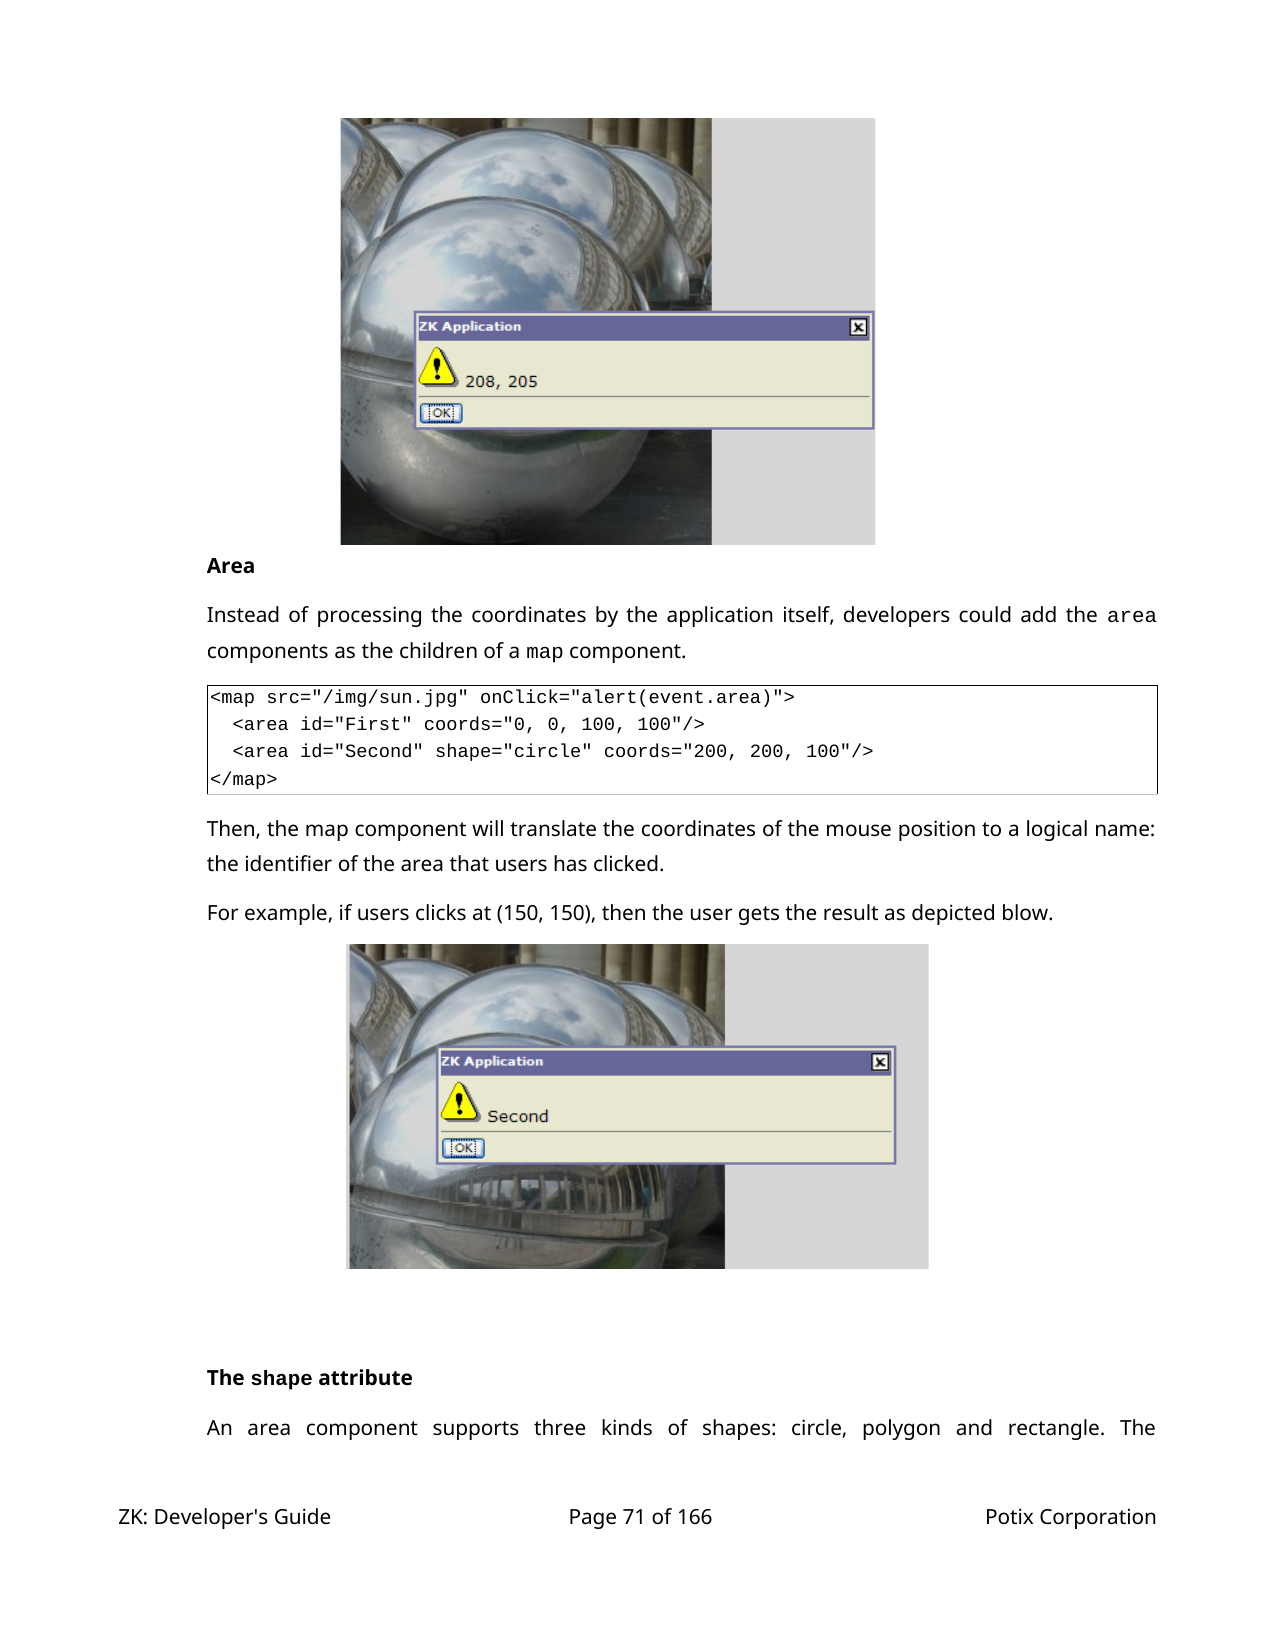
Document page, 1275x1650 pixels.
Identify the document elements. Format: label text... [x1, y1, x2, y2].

picture [346, 944, 929, 1269]
text An area component supports three kinds of shapes: circle, polygon and rectangle. The [207, 1413, 1157, 1441]
text For example, if users clicks at (150, 150), then the user gets the result as depicted blow. [207, 898, 1157, 927]
subtitle Area [207, 545, 1157, 579]
text <map src="/img/sun.jpg" onClick="alert(event.area)"> [208, 686, 1157, 709]
text Then, the map component will translate the coordinates of the mouse position to a logical name: the identifier of the area that users has clicked. [207, 814, 1157, 878]
subtitle The shape attribute [207, 1363, 1157, 1392]
text <area id="First" coords="0, 0, 100, 100"/> [208, 712, 1157, 736]
picture [340, 118, 876, 545]
text Instead of processing the coordinates by the application itself, developers could add the area components as the children of a map component. [207, 600, 1157, 664]
text </map> [208, 766, 1157, 794]
text <area id="Second" shape="circle" coords="200, 200, 100"/> [208, 739, 1157, 763]
